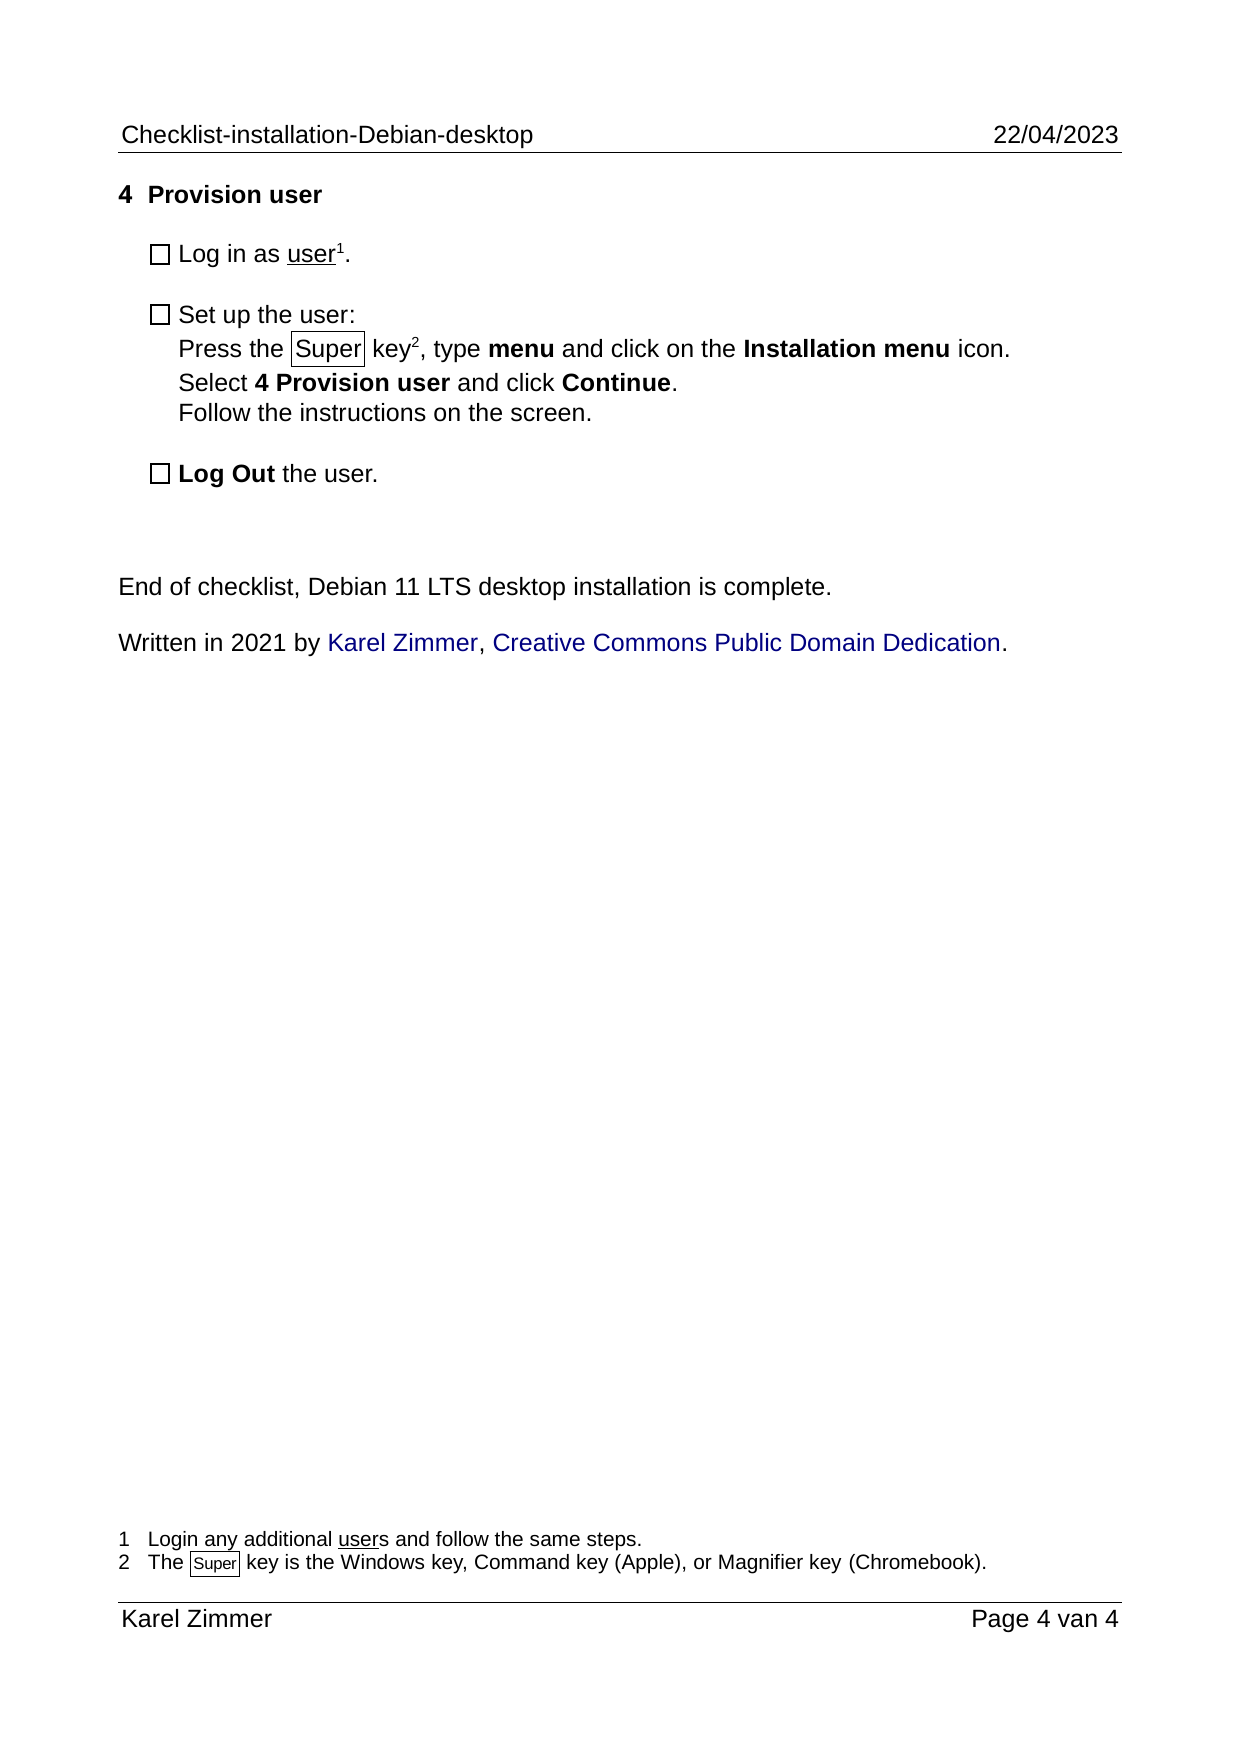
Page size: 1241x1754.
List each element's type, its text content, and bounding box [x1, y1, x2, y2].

table_cell Set up the user: [177, 300, 1122, 330]
table_cell [141, 269, 177, 300]
list Provision user [118, 177, 1122, 211]
table_cell [177, 269, 1122, 300]
table_cell Press the Super key, type menu and click on the Installation menu icon. [177, 330, 1122, 367]
table_cell [177, 428, 1122, 458]
table_cell [141, 398, 177, 428]
table_header [141, 239, 177, 269]
text End of checklist, Debian 11 LTS desktop installation is complete. [118, 573, 1122, 601]
table_cell Follow the instructions on the screen. [177, 398, 1122, 428]
table_cell Log Out the user. [177, 458, 1122, 489]
table_cell [141, 368, 177, 398]
text Written in 2021 by Karel Zimmer, Creative Commons Public Domain Dedication. [118, 629, 1122, 657]
table_header Log in as USER. [177, 239, 1122, 269]
table_cell [141, 300, 177, 330]
table_cell [141, 428, 177, 458]
table_cell [141, 330, 177, 367]
table_cell [141, 458, 177, 489]
table_cell Select 4 Provision user and click Continue. [177, 368, 1122, 398]
